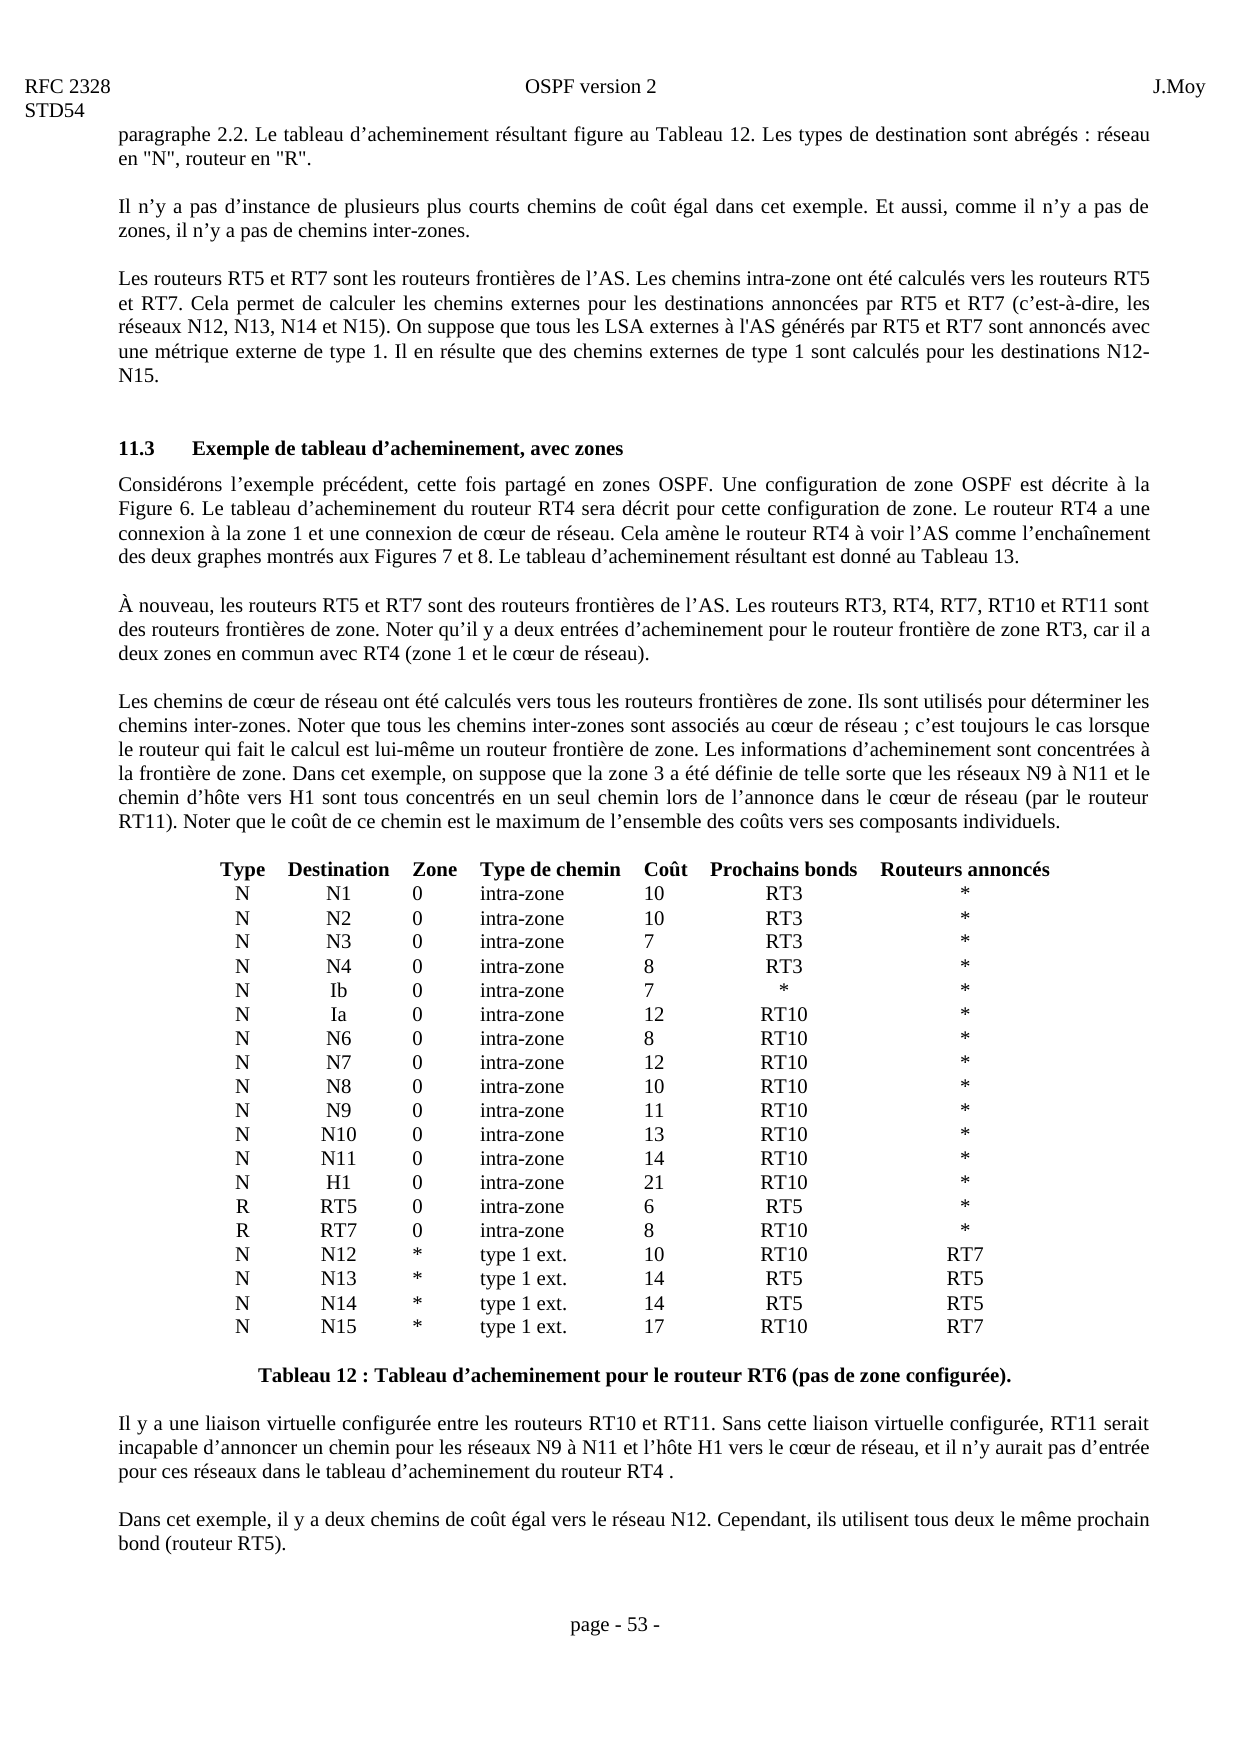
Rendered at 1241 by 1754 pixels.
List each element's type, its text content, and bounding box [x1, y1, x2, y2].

table_cell 0 [401, 905, 468, 929]
table_cell 7 [632, 978, 699, 1002]
table_cell 0 [401, 954, 468, 978]
table_cell type 1 ext. [469, 1242, 632, 1266]
table_cell 0 [401, 930, 468, 953]
table_header Coût [632, 857, 699, 881]
table_cell N11 [276, 1146, 401, 1170]
table_cell 10 [632, 1242, 699, 1266]
table_cell RT10 [699, 1002, 869, 1026]
table_cell intra-zone [469, 905, 632, 929]
table_cell N [209, 1122, 276, 1146]
table_cell N12 [276, 1242, 401, 1266]
table_cell intra-zone [469, 1146, 632, 1170]
table_cell N [209, 1002, 276, 1026]
table_cell N2 [276, 905, 401, 929]
table_cell Ia [276, 1002, 401, 1026]
table_cell RT5 [699, 1290, 869, 1314]
table_cell RT10 [699, 1098, 869, 1122]
table_cell N [209, 1170, 276, 1194]
table_cell N6 [276, 1026, 401, 1050]
table_cell * [869, 1218, 1061, 1242]
table_cell 8 [632, 1026, 699, 1050]
table_cell intra-zone [469, 881, 632, 905]
text Dans cet exemple, il y a deux chemins de coût égal vers le réseau N12. Cependant, ils utilisent tous deux le même prochain bond (routeur RT5). [118, 1507, 1152, 1555]
table_cell R [209, 1194, 276, 1218]
text Considérons l’exemple précédent, cette fois partagé en zones OSPF. Une configuration de zone OSPF est décrite à la Figure 6. Le tableau d’acheminement du routeur RT4 sera décrit pour cette configuration de zone. Le routeur RT4 a une connexion à la zone 1 et une connexion de cœur de réseau. Cela amène le routeur RT4 à voir l’AS comme l’enchaînement des deux graphes montrés aux Figures 7 et 8. Le tableau d’acheminement résultant est donné au Tableau 13. [118, 472, 1152, 568]
table_cell 11 [632, 1098, 699, 1122]
table_cell * [869, 1098, 1061, 1122]
table_cell 0 [401, 1002, 468, 1026]
table_cell N3 [276, 930, 401, 953]
text Il y a une liaison virtuelle configurée entre les routeurs RT10 et RT11. Sans cette liaison virtuelle configurée, RT11 serait incapable d’annoncer un chemin pour les réseaux N9 à N11 et l’hôte H1 vers le cœur de réseau, et il n’y aurait pas d’entrée pour ces réseaux dans le tableau d’acheminement du routeur RT4 . [118, 1411, 1152, 1483]
table_cell RT3 [699, 954, 869, 978]
table_cell * [869, 905, 1061, 929]
table_cell RT10 [699, 1050, 869, 1074]
table_cell 0 [401, 978, 468, 1002]
table_cell 12 [632, 1050, 699, 1074]
table_cell * [401, 1266, 468, 1290]
table_cell N [209, 1266, 276, 1290]
table_cell N [209, 881, 276, 905]
table_cell N13 [276, 1266, 401, 1290]
subtitle 11.3 Exemple de tableau d’acheminement, avec zones [118, 436, 1152, 460]
table_cell RT7 [869, 1242, 1061, 1266]
table_cell * [401, 1242, 468, 1266]
table_cell N [209, 1242, 276, 1266]
table_cell 0 [401, 1146, 468, 1170]
table_cell intra-zone [469, 1194, 632, 1218]
table_cell RT10 [699, 1218, 869, 1242]
table_cell N [209, 1074, 276, 1098]
table_cell N [209, 930, 276, 953]
table_cell 0 [401, 1098, 468, 1122]
table_cell intra-zone [469, 1170, 632, 1194]
table_header Destination [276, 857, 401, 881]
text Les routeurs RT5 et RT7 sont les routeurs frontières de l’AS. Les chemins intra-zone ont été calculés vers les routeurs RT5 et RT7. Cela permet de calculer les chemins externes pour les destinations annoncées par RT5 et RT7 (c’est-à-dire, les réseaux N12, N13, N14 et N15). On suppose que tous les LSA externes à l'AS générés par RT5 et RT7 sont annoncés avec une métrique externe de type 1. Il en résulte que des chemins externes de type 1 sont calculés pour les destinations N12-N15. [118, 266, 1152, 387]
table_cell N9 [276, 1098, 401, 1122]
table_cell RT10 [699, 1074, 869, 1098]
table_cell 0 [401, 881, 468, 905]
table_cell * [869, 978, 1061, 1002]
table_cell RT10 [699, 1146, 869, 1170]
table_cell * [869, 881, 1061, 905]
table_cell * [699, 978, 869, 1002]
table_cell * [869, 1002, 1061, 1026]
table_cell Ib [276, 978, 401, 1002]
table_cell RT5 [869, 1266, 1061, 1290]
table_cell N [209, 1290, 276, 1314]
table_cell 12 [632, 1002, 699, 1026]
table_cell * [869, 1194, 1061, 1218]
table_cell * [869, 930, 1061, 953]
table_cell 0 [401, 1026, 468, 1050]
table_cell 0 [401, 1218, 468, 1242]
table_cell RT10 [699, 1315, 869, 1338]
table_cell RT5 [276, 1194, 401, 1218]
text paragraphe 2.2. Le tableau d’acheminement résultant figure au Tableau 12. Les types de destination sont abrégés : réseau en "N", routeur en "R". [118, 122, 1152, 170]
table_cell N [209, 1146, 276, 1170]
table_cell 10 [632, 881, 699, 905]
table_cell N [209, 1098, 276, 1122]
table_cell 0 [401, 1074, 468, 1098]
table_cell * [869, 954, 1061, 978]
table_cell RT3 [699, 881, 869, 905]
table_cell 17 [632, 1315, 699, 1338]
text Les chemins de cœur de réseau ont été calculés vers tous les routeurs frontières de zone. Ils sont utilisés pour déterminer les chemins inter-zones. Noter que tous les chemins inter-zones sont associés au cœur de réseau ; c’est toujours le cas lorsque le routeur qui fait le calcul est lui-même un routeur frontière de zone. Les informations d’acheminement sont concentrées à la frontière de zone. Dans cet exemple, on suppose que la zone 3 a été définie de telle sorte que les réseaux N9 à N11 et le chemin d’hôte vers H1 sont tous concentrés en un seul chemin lors de l’annonce dans le cœur de réseau (par le routeur RT11). Noter que le coût de ce chemin est le maximum de l’ensemble des coûts vers ses composants individuels. [118, 689, 1152, 833]
text À nouveau, les routeurs RT5 et RT7 sont des routeurs frontières de l’AS. Les routeurs RT3, RT4, RT7, RT10 et RT11 sont des routeurs frontières de zone. Noter qu’il y a deux entrées d’acheminement pour le routeur frontière de zone RT3, car il a deux zones en commun avec RT4 (zone 1 et le cœur de réseau). [118, 593, 1152, 665]
table_cell H1 [276, 1170, 401, 1194]
table_cell * [869, 1050, 1061, 1074]
table_cell RT5 [699, 1194, 869, 1218]
table_cell * [401, 1290, 468, 1314]
table_cell 21 [632, 1170, 699, 1194]
table_cell intra-zone [469, 1218, 632, 1242]
table_header Prochains bonds [699, 857, 869, 881]
table_cell 0 [401, 1050, 468, 1074]
table_cell intra-zone [469, 978, 632, 1002]
table_cell N7 [276, 1050, 401, 1074]
table_cell RT5 [699, 1266, 869, 1290]
table_cell RT10 [699, 1242, 869, 1266]
table_cell RT5 [869, 1290, 1061, 1314]
table_header Routeurs annoncés [869, 857, 1061, 881]
table_cell N10 [276, 1122, 401, 1146]
table_cell type 1 ext. [469, 1290, 632, 1314]
table_cell intra-zone [469, 1074, 632, 1098]
table_cell 10 [632, 905, 699, 929]
table_cell RT7 [276, 1218, 401, 1242]
table_cell N [209, 954, 276, 978]
table_cell * [869, 1146, 1061, 1170]
table_cell 8 [632, 954, 699, 978]
table_cell RT10 [699, 1122, 869, 1146]
table_cell type 1 ext. [469, 1315, 632, 1338]
table_cell intra-zone [469, 1050, 632, 1074]
table_cell * [869, 1026, 1061, 1050]
table_cell N [209, 1050, 276, 1074]
table_cell 7 [632, 930, 699, 953]
table_cell 0 [401, 1170, 468, 1194]
table_cell RT10 [699, 1026, 869, 1050]
table_cell RT3 [699, 905, 869, 929]
table_cell RT3 [699, 930, 869, 953]
table_cell RT7 [869, 1315, 1061, 1338]
table_cell intra-zone [469, 1098, 632, 1122]
table_cell RT10 [699, 1170, 869, 1194]
table_cell 14 [632, 1290, 699, 1314]
table_cell R [209, 1218, 276, 1242]
text Il n’y a pas d’instance de plusieurs plus courts chemins de coût égal dans cet exemple. Et aussi, comme il n’y a pas de zones, il n’y a pas de chemins inter-zones. [118, 194, 1152, 242]
table_cell N [209, 1026, 276, 1050]
table_cell N4 [276, 954, 401, 978]
table_cell * [869, 1170, 1061, 1194]
table_cell intra-zone [469, 930, 632, 953]
table_cell N [209, 978, 276, 1002]
table_cell * [869, 1074, 1061, 1098]
table_cell 13 [632, 1122, 699, 1146]
table_cell * [869, 1122, 1061, 1146]
table_cell 8 [632, 1218, 699, 1242]
table_header Zone [401, 857, 468, 881]
table_cell * [401, 1315, 468, 1338]
table_cell N [209, 1315, 276, 1338]
table_cell N8 [276, 1074, 401, 1098]
table_cell intra-zone [469, 1026, 632, 1050]
text Tableau 12 : Tableau d’acheminement pour le routeur RT6 (pas de zone configurée). [118, 1363, 1152, 1387]
table_cell 14 [632, 1146, 699, 1170]
table_cell N1 [276, 881, 401, 905]
table_cell intra-zone [469, 1122, 632, 1146]
table_cell intra-zone [469, 1002, 632, 1026]
table_cell 6 [632, 1194, 699, 1218]
table_header Type [209, 857, 276, 881]
table_cell intra-zone [469, 954, 632, 978]
table_cell 14 [632, 1266, 699, 1290]
table_cell N14 [276, 1290, 401, 1314]
table_cell N [209, 905, 276, 929]
table_cell N15 [276, 1315, 401, 1338]
table_cell type 1 ext. [469, 1266, 632, 1290]
table_cell 0 [401, 1122, 468, 1146]
table_cell 10 [632, 1074, 699, 1098]
table_cell 0 [401, 1194, 468, 1218]
table_header Type de chemin [469, 857, 632, 881]
